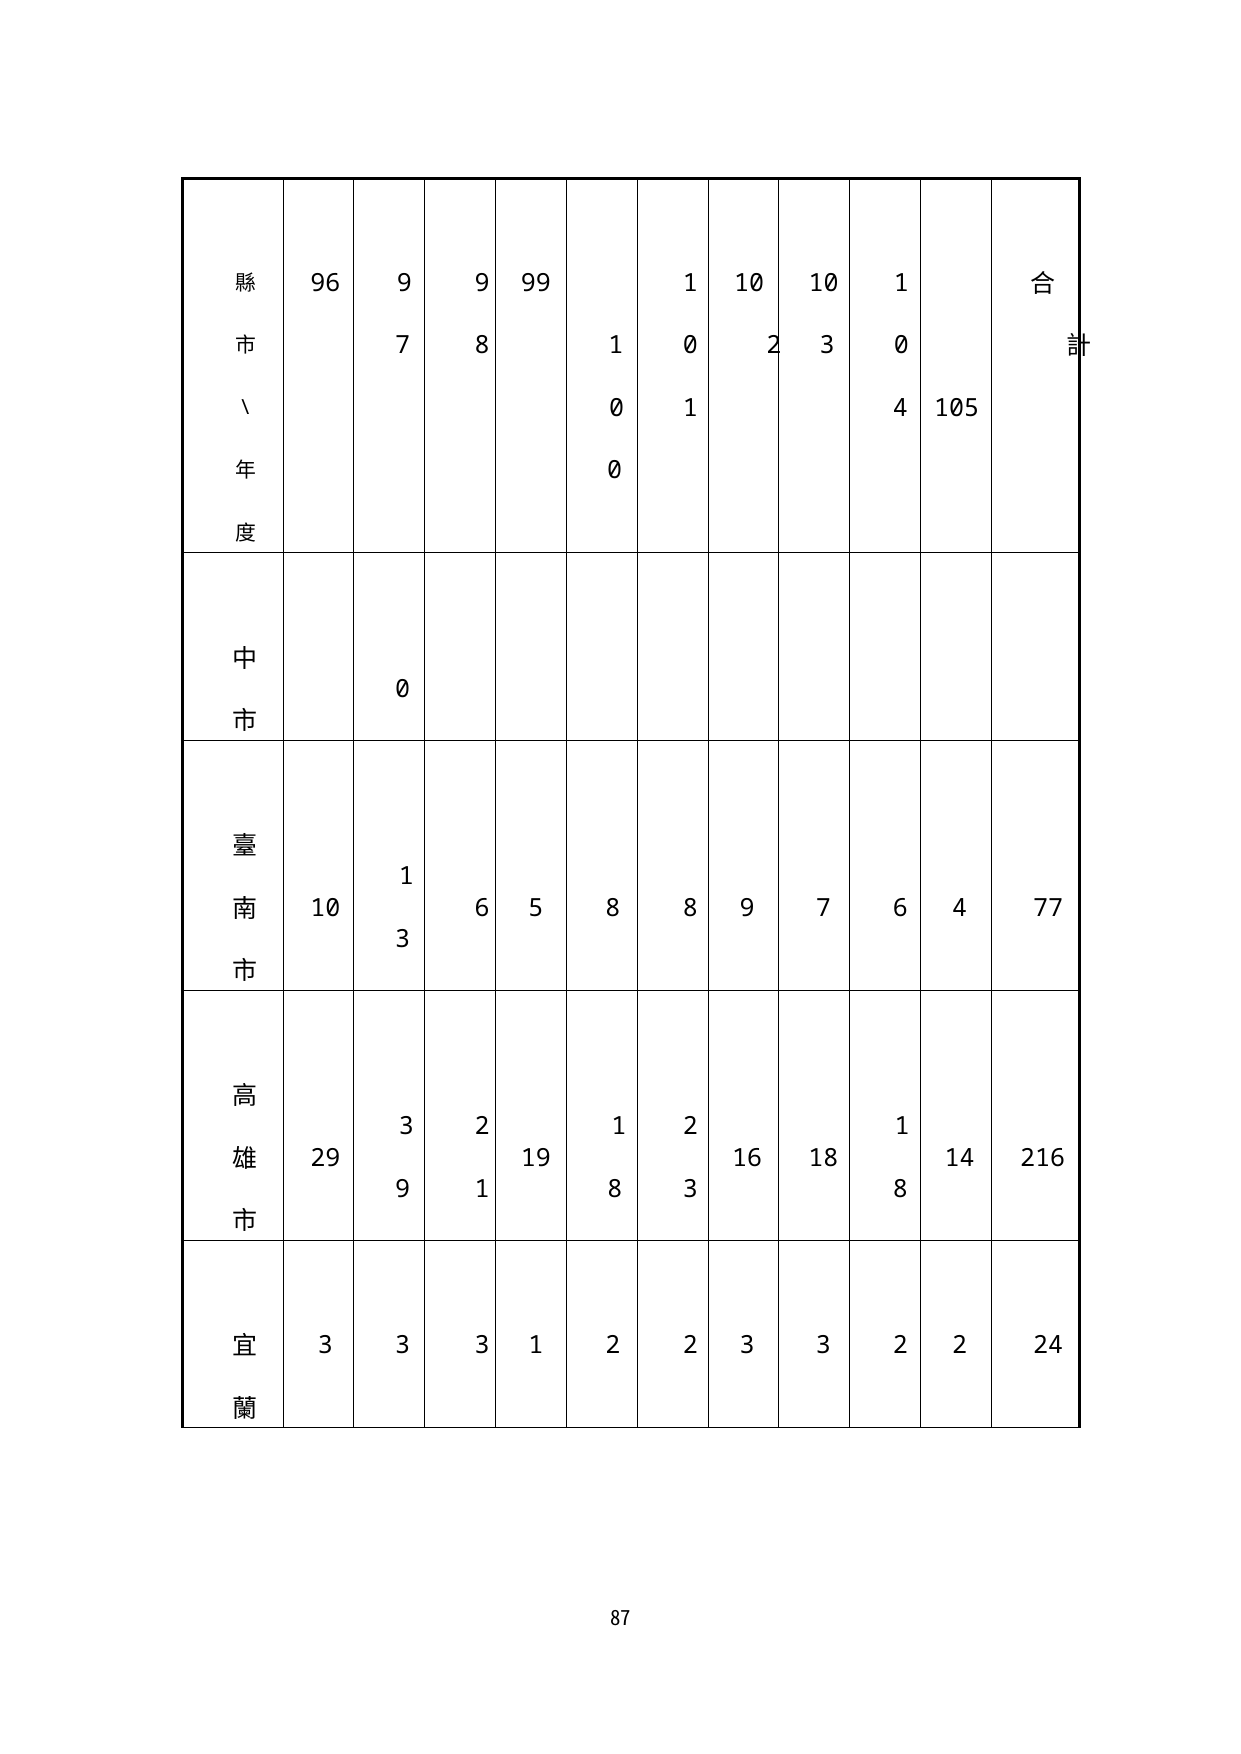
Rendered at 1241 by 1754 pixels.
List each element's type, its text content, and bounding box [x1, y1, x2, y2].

table_cell 3 [779, 1241, 849, 1427]
table_cell 3 [354, 1241, 424, 1427]
table_cell 臺南市 [184, 741, 283, 990]
table_cell 中市 [184, 553, 283, 740]
table_header 102 [709, 180, 778, 552]
table_cell [284, 553, 353, 740]
table_cell [496, 553, 566, 740]
table_cell 6 [850, 741, 920, 990]
table_cell [921, 553, 991, 740]
table_cell 23 [638, 991, 708, 1240]
table_cell [567, 553, 637, 740]
table_cell 77 [992, 741, 1078, 990]
table_cell 16 [709, 991, 778, 1240]
table_cell [425, 553, 495, 740]
table_cell 宜蘭 [184, 1241, 283, 1427]
table_cell 8 [638, 741, 708, 990]
table_cell 1 [496, 1241, 566, 1427]
table_cell 21 [425, 991, 495, 1240]
table_cell 4 [921, 741, 991, 990]
table_cell 8 [567, 741, 637, 990]
table_cell 6 [425, 741, 495, 990]
table_cell [638, 553, 708, 740]
table_cell 29 [284, 991, 353, 1240]
table_cell 7 [779, 741, 849, 990]
table_cell [992, 553, 1078, 740]
table_cell 2 [921, 1241, 991, 1427]
table_header 合計 [992, 180, 1078, 552]
table_header 100 [567, 180, 637, 552]
table_header 103 [779, 180, 849, 552]
table_header 105 [921, 180, 991, 552]
table_cell 5 [496, 741, 566, 990]
table_cell 2 [850, 1241, 920, 1427]
table_cell 19 [496, 991, 566, 1240]
table_cell 24 [992, 1241, 1078, 1427]
table_cell 39 [354, 991, 424, 1240]
table_header 縣市\年度 [184, 180, 283, 552]
table_cell 18 [779, 991, 849, 1240]
table_cell 2 [567, 1241, 637, 1427]
table_cell 18 [567, 991, 637, 1240]
table_cell 3 [284, 1241, 353, 1427]
table_cell 14 [921, 991, 991, 1240]
table_cell 0 [354, 553, 424, 740]
table_cell 高雄市 [184, 991, 283, 1240]
table_cell 10 [284, 741, 353, 990]
table_cell [850, 553, 920, 740]
table_cell 2 [638, 1241, 708, 1427]
table_cell 9 [709, 741, 778, 990]
table_header 99 [496, 180, 566, 552]
table_header 98 [425, 180, 495, 552]
table_header 104 [850, 180, 920, 552]
table_cell 13 [354, 741, 424, 990]
table_cell 3 [709, 1241, 778, 1427]
table_cell 3 [425, 1241, 495, 1427]
table_header 101 [638, 180, 708, 552]
table_cell [779, 553, 849, 740]
table_header 96 [284, 180, 353, 552]
table_cell 216 [992, 991, 1078, 1240]
table_cell 18 [850, 991, 920, 1240]
table_cell [709, 553, 778, 740]
table_header 97 [354, 180, 424, 552]
